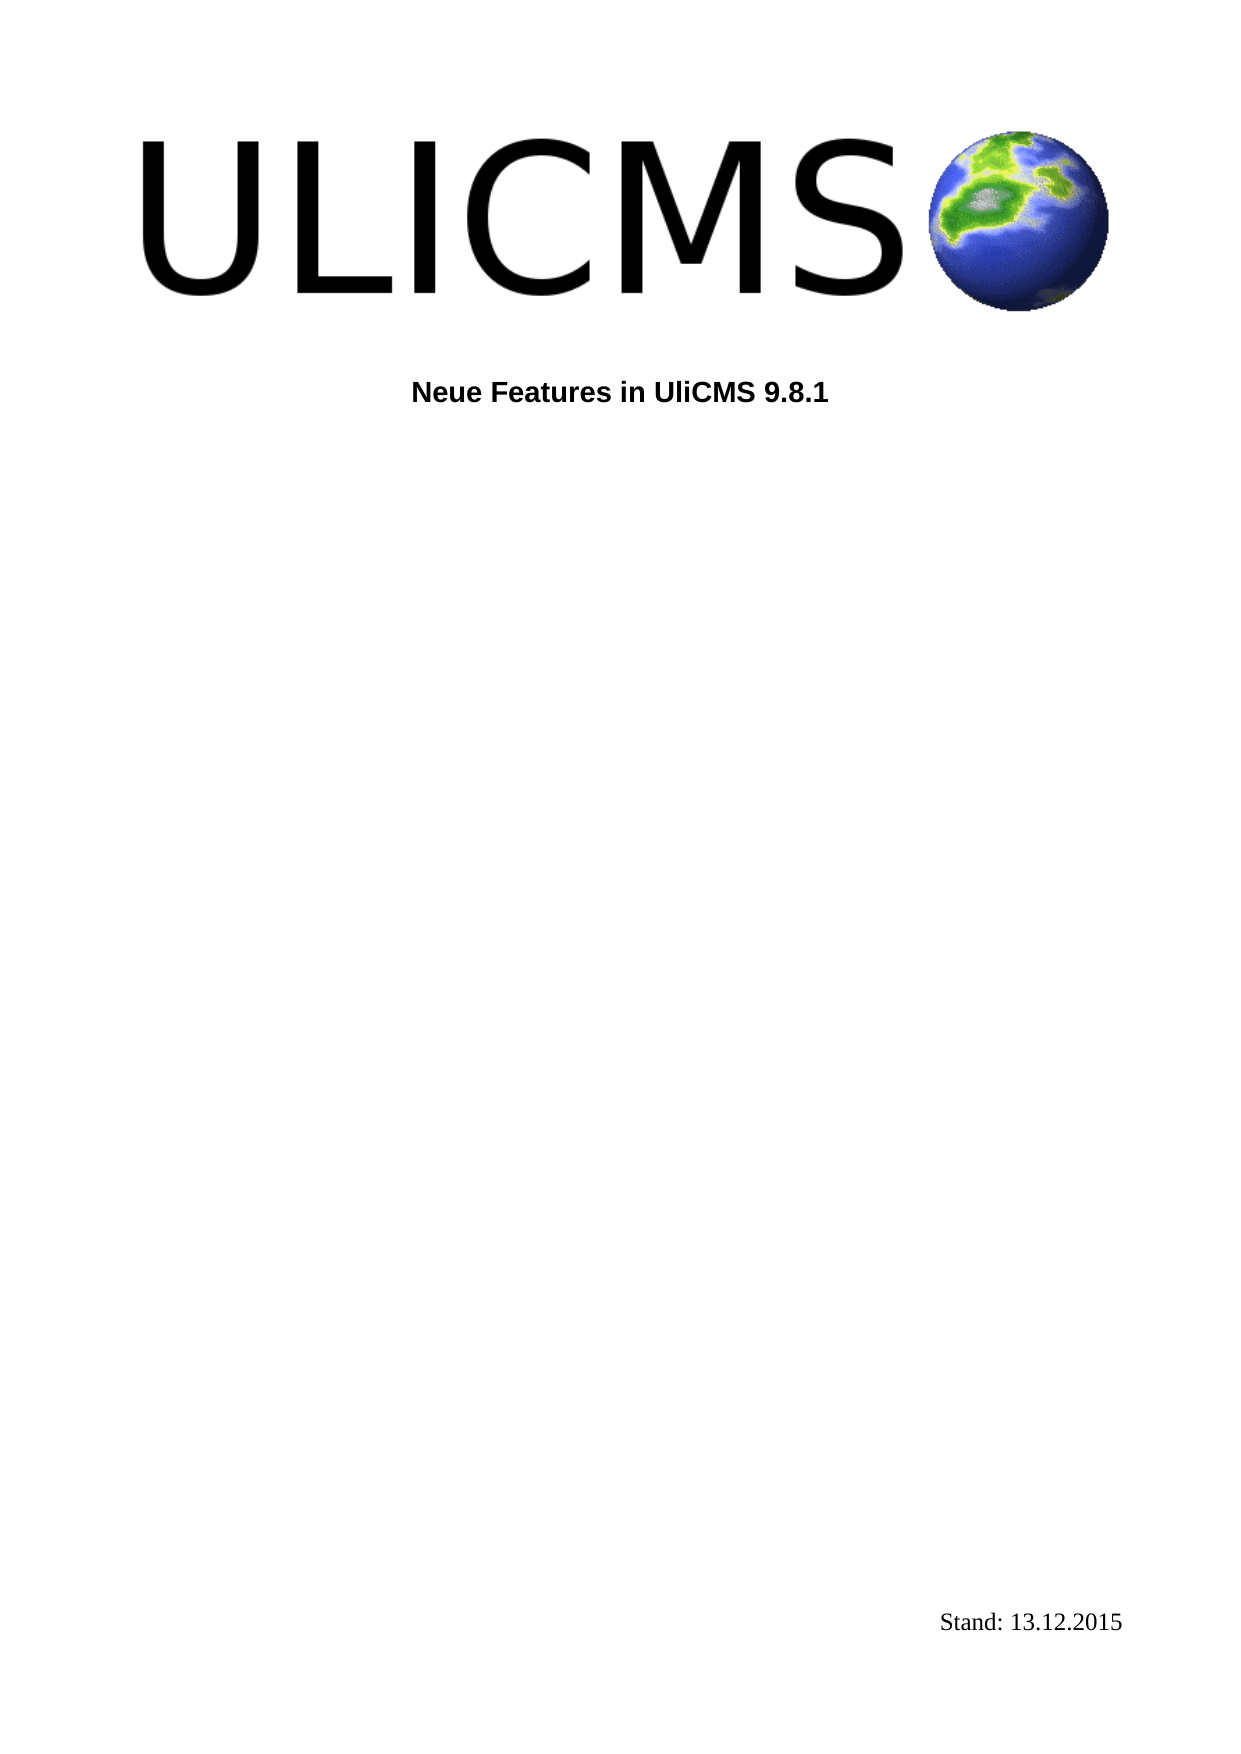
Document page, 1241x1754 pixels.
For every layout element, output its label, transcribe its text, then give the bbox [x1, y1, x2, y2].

subtitle Neue Features in UliCMS 9.8.1 [118, 375, 1122, 408]
picture [115, 118, 1117, 321]
